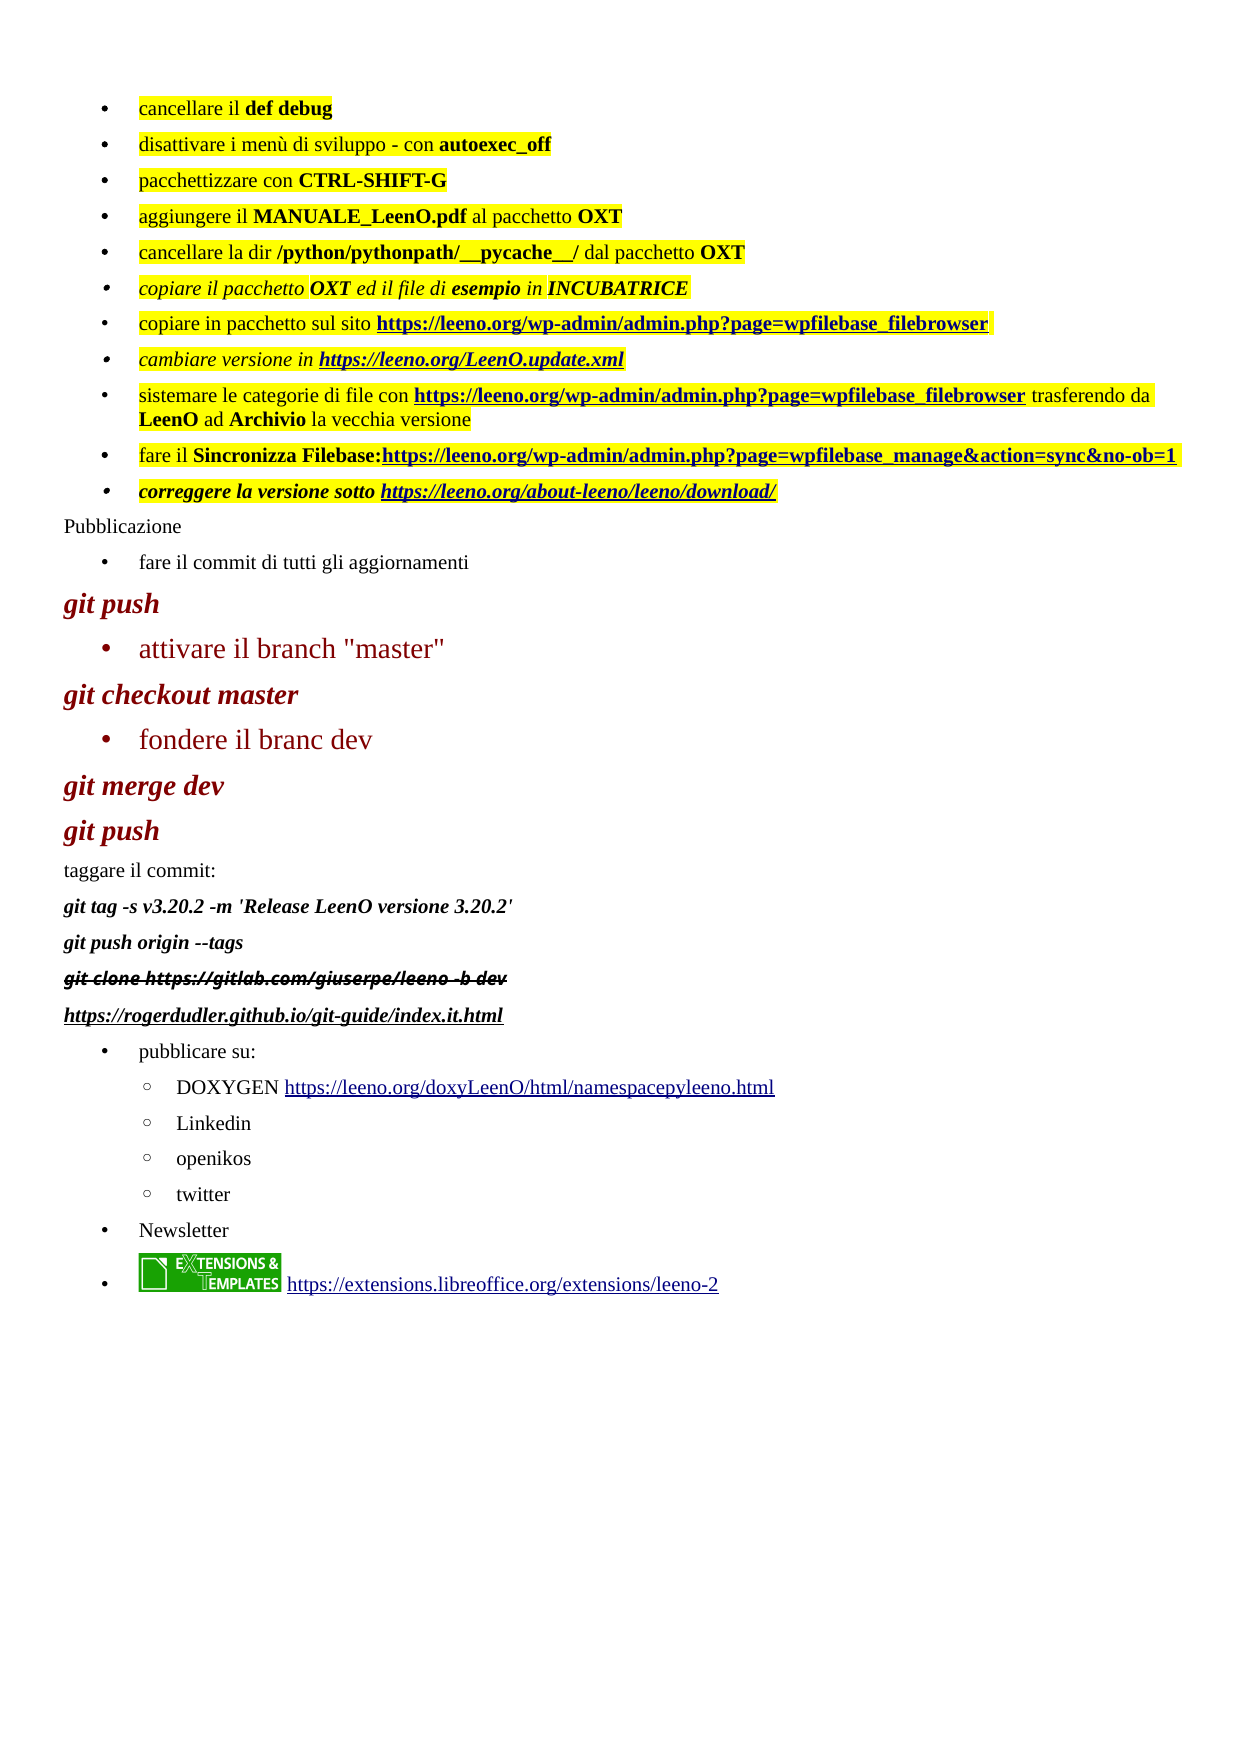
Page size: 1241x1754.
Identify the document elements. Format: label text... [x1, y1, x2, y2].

list fondere il branc dev [101, 722, 1185, 756]
text git merge dev [63, 768, 1185, 801]
list pubblicare su: [101, 1039, 1185, 1063]
text https://rogerdudler.github.io/git-guide/index.it.html [63, 1003, 1185, 1027]
list aggiungere il MANUALE_LeenO.pdf al pacchetto OXT [101, 204, 1185, 228]
list openikos [138, 1146, 1185, 1170]
list cancellare il def debug [101, 96, 1185, 120]
picture [138, 1253, 282, 1292]
list Newsletter [101, 1218, 1185, 1242]
list attivare il branch "master" [101, 631, 1185, 665]
text taggare il commit: [63, 858, 1185, 882]
list twitter [138, 1182, 1185, 1206]
text git tag -s v3.20.2 -m 'Release LeenO versione 3.20.2' [63, 894, 1185, 918]
text Pubblicazione [63, 514, 1185, 538]
text git push [63, 586, 1185, 620]
list fare il Sincronizza Filebase:https://leeno.org/wp-admin/admin.php?page=wpfilebase_manage&action=sync&no-ob=1 [101, 443, 1185, 467]
list sistemare le categorie di file con https://leeno.org/wp-admin/admin.php?page=wpfilebase_filebrowser trasferendo da LeenO ad Archivio la vecchia versione [101, 383, 1185, 431]
list https://extensions.libreoffice.org/extensions/leeno-2 [101, 1254, 1185, 1296]
list disattivare i menù di sviluppo - con autoexec_off [101, 132, 1185, 156]
list DOXYGEN https://leeno.org/doxyLeenO/html/namespacepyleeno.html [138, 1075, 1185, 1099]
text git push origin --tags [63, 930, 1185, 954]
list copiare il pacchetto OXT ed il file di esempio in INCUBATRICE [101, 275, 1185, 299]
list correggere la versione sotto https://leeno.org/about-leeno/leeno/download/ [101, 479, 1185, 503]
list fare il commit di tutti gli aggiornamenti [101, 550, 1185, 574]
list pacchettizzare con CTRL-SHIFT-G [101, 168, 1185, 192]
list cambiare versione in https://leeno.org/LeenO.update.xml [101, 347, 1185, 371]
text git checkout master [63, 677, 1185, 710]
text git push [63, 813, 1185, 846]
list copiare in pacchetto sul sito https://leeno.org/wp-admin/admin.php?page=wpfilebase_filebrowser [101, 311, 1185, 335]
list Linkedin [138, 1111, 1185, 1134]
text git clone https://gitlab.com/giuserpe/leeno -b dev [63, 966, 1185, 991]
list cancellare la dir /python/pythonpath/__pycache__/ dal pacchetto OXT [101, 239, 1185, 264]
